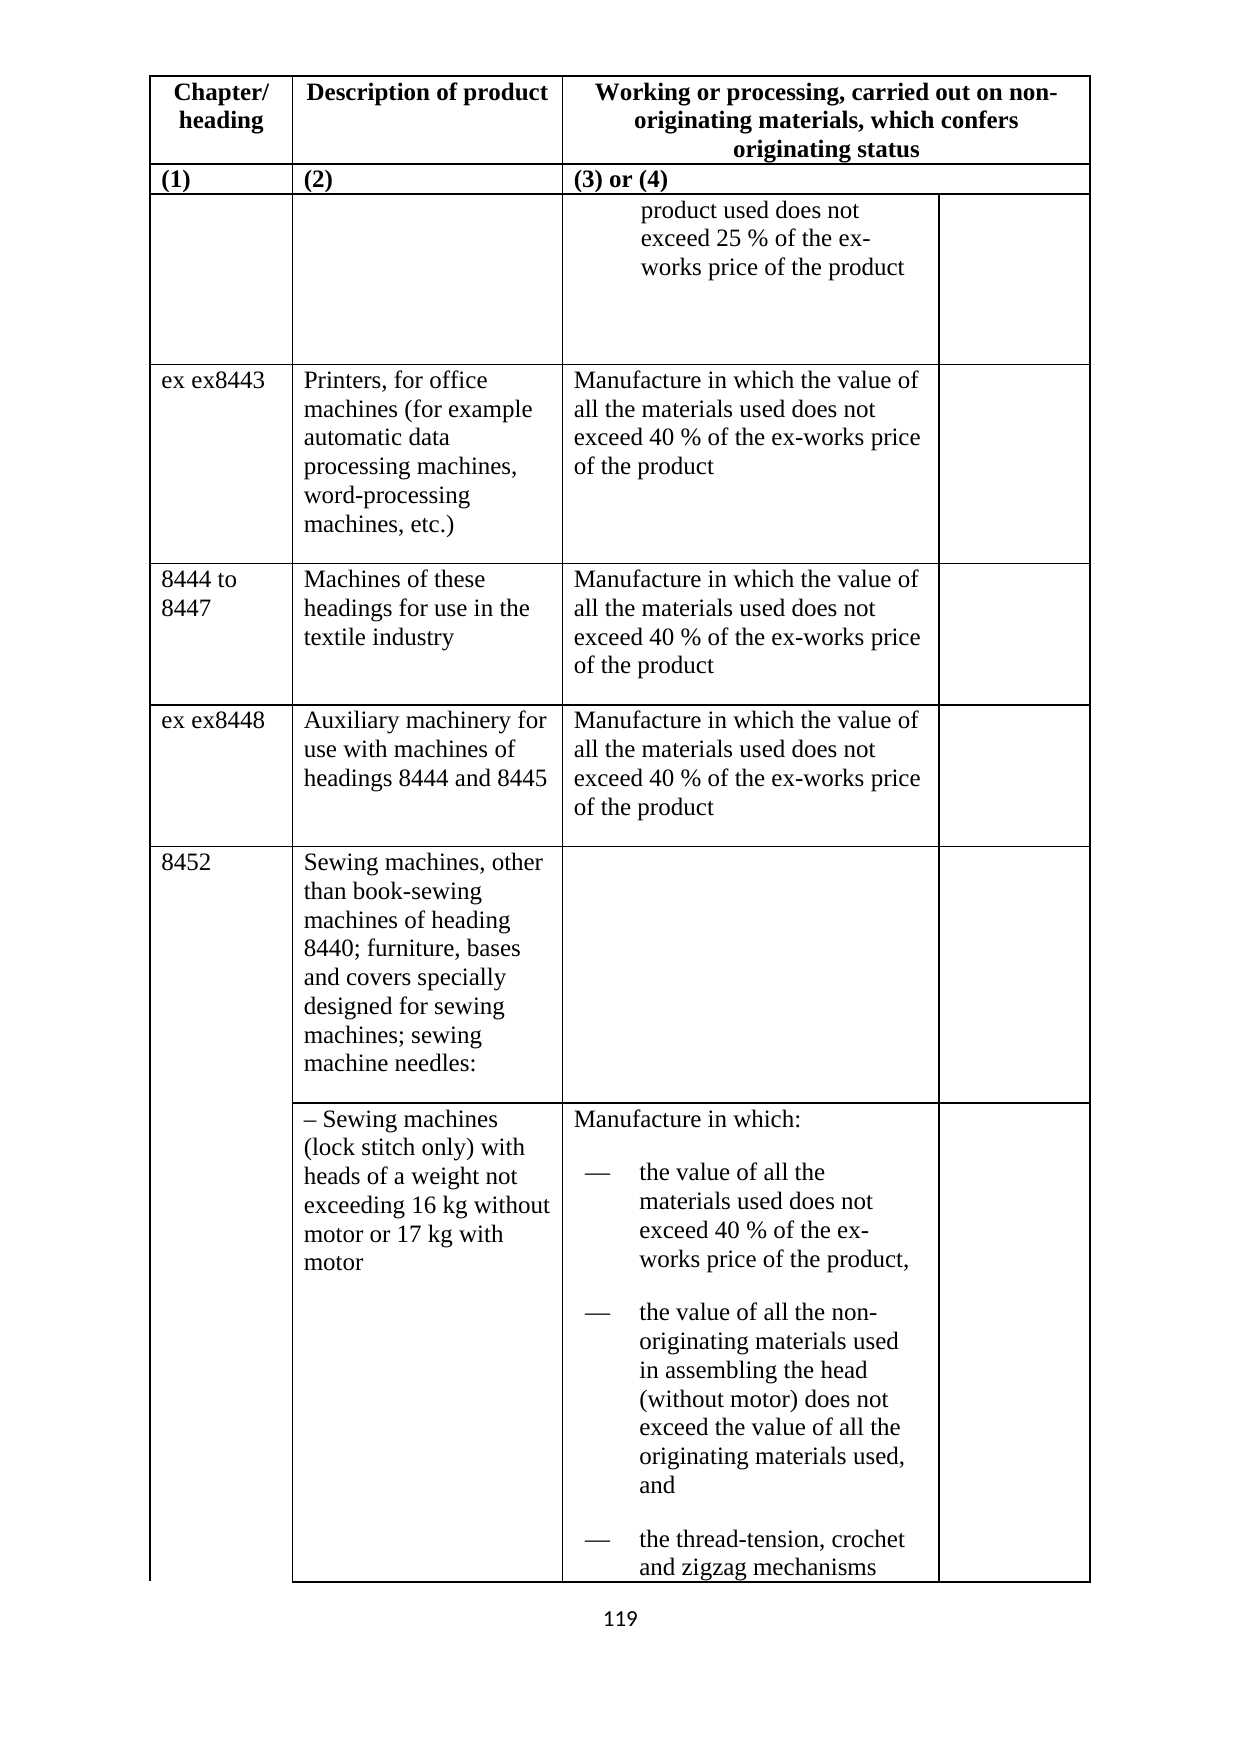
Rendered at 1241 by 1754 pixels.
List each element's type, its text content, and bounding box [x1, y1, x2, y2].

table_cell [574, 195, 629, 306]
table_header Working or processing, carried out on non-originating materials, which confers originating status [563, 77, 1089, 163]
table_cell (3) or (4) [563, 165, 1089, 193]
table_cell — [574, 1524, 628, 1581]
table_cell [940, 564, 1089, 704]
table_cell Manufacture in which the value of all the materials used does not exceed 40 % of the ex-works price of the product [563, 706, 938, 846]
table_cell (1) [151, 165, 292, 193]
table_cell [151, 195, 292, 363]
table_cell [293, 195, 562, 363]
table_cell Sewing machines, other than book-sewing machines of heading 8440; furniture, bases and covers specially designed for sewing machines; sewing machine needles: [293, 847, 562, 1102]
table_cell the thread-tension, crochet and zigzag mechanisms [628, 1524, 928, 1581]
table_cell Manufacture in which the value of all the materials used does not exceed 40 % of the ex-works price of the product [563, 365, 938, 562]
table_cell [940, 195, 1089, 363]
table_cell [151, 1102, 292, 1581]
table_cell the value of all the non-originating materials used in assembling the head (without motor) does not exceed the value of all the originating materials used, and [628, 1298, 928, 1524]
table_cell (2) [293, 165, 562, 193]
table_cell product used does not exceed 25 % of the ex-works price of the product [629, 195, 928, 306]
table_cell ex ex8448 [151, 706, 292, 846]
table_cell Manufacture in which: [563, 1104, 938, 1581]
table_cell Auxiliary machinery for use with machines of headings 8444 and 8445 [293, 706, 562, 846]
table_header the value of all the materials used does not exceed 40 % of the ex-works price of the product, [628, 1158, 928, 1297]
table_cell ex ex8443 [151, 365, 292, 562]
table_cell [940, 847, 1089, 1102]
table_header Description of product [293, 77, 562, 163]
table_cell 8444 to 8447 [151, 564, 292, 704]
table_cell 8452 [151, 847, 292, 1102]
table_cell [940, 1104, 1089, 1581]
table_cell [563, 195, 938, 363]
table_cell Manufacture in which the value of all the materials used does not exceed 40 % of the ex-works price of the product [563, 564, 938, 704]
table_cell [940, 706, 1089, 846]
table_cell [563, 847, 938, 1102]
table_cell Machines of these headings for use in the textile industry [293, 564, 562, 704]
table_cell [940, 365, 1089, 562]
table_header Chapter/ heading [151, 77, 292, 163]
table_cell Printers, for office machines (for example automatic data processing machines, word-processing machines, etc.) [293, 365, 562, 562]
table_header — [574, 1158, 628, 1297]
table_cell – Sewing machines (lock stitch only) with heads of a weight not exceeding 16 kg without motor or 17 kg with motor [293, 1104, 562, 1581]
table_cell — [574, 1298, 628, 1524]
